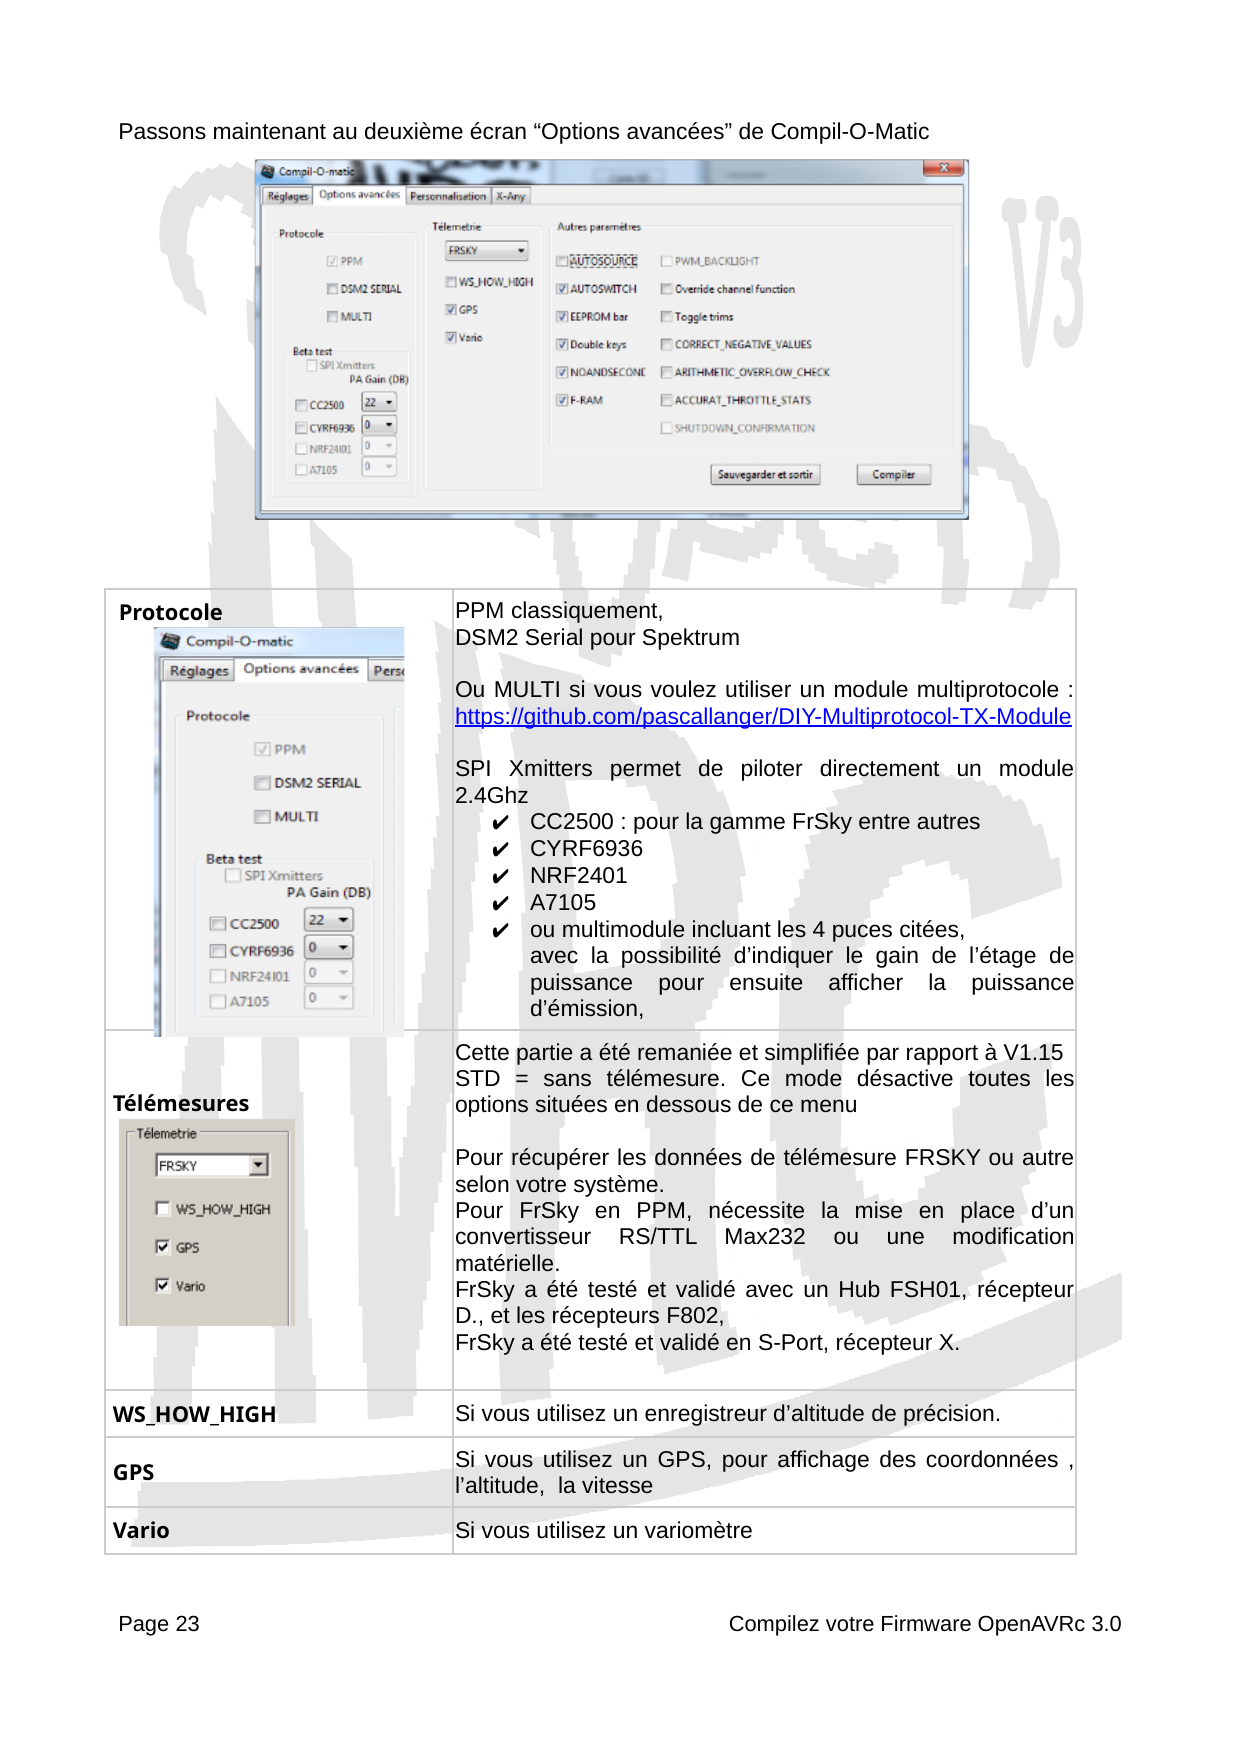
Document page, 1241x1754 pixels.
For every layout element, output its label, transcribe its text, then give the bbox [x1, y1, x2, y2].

table_cell Si vous utilisez un GPS, pour affichage des coordonnées , l’altitude, la vitesse [454, 1438, 1075, 1506]
table_cell Vario [106, 1508, 452, 1553]
picture [153, 627, 405, 1037]
table_cell Télémesures [106, 1031, 452, 1389]
table_cell Si vous utilisez un enregistreur d’altitude de précision. [454, 1391, 1075, 1436]
table_header PPM classiquement, DSM2 Serial pour Spektrum Ou MULTI si vous voulez utiliser un module multiprotocole : https://github.com/pascallanger/DIY-Multiprotocol-TX-Module SPI Xmitters permet de piloter directement un module 2.4Ghz CC2500 : pour la gamme FrSky entre autres CYRF6936 NRF2401 A7105 ou multimodule incluant les 4 puces citées, avec la possibilité d’indiquer le gain de l’étage de puissance pour ensuite afficher la puissance d’émission, [454, 590, 1075, 1029]
text Passons maintenant au deuxième écran “Options avancées” de Compil-O-Matic [118, 118, 1122, 144]
picture [118, 1118, 295, 1326]
table_cell GPS [106, 1438, 452, 1506]
table_cell Cette partie a été remaniée et simplifiée par rapport à V1.15 STD = sans télémesure. Ce mode désactive toutes les options situées en dessous de ce menu Pour récupérer les données de télémesure FRSKY ou autre selon votre système. Pour FrSky en PPM, nécessite la mise en place d’un convertisseur RS/TTL Max232 ou une modification matérielle. FrSky a été testé et validé avec un Hub FSH01, récepteur D., et les récepteurs F802, FrSky a été testé et validé en S-Port, récepteur X. [454, 1031, 1075, 1389]
table_cell Si vous utilisez un variomètre [454, 1508, 1075, 1553]
table_cell WS_HOW_HIGH [106, 1391, 452, 1436]
table_header Protocole [106, 590, 452, 1029]
picture [254, 159, 970, 520]
